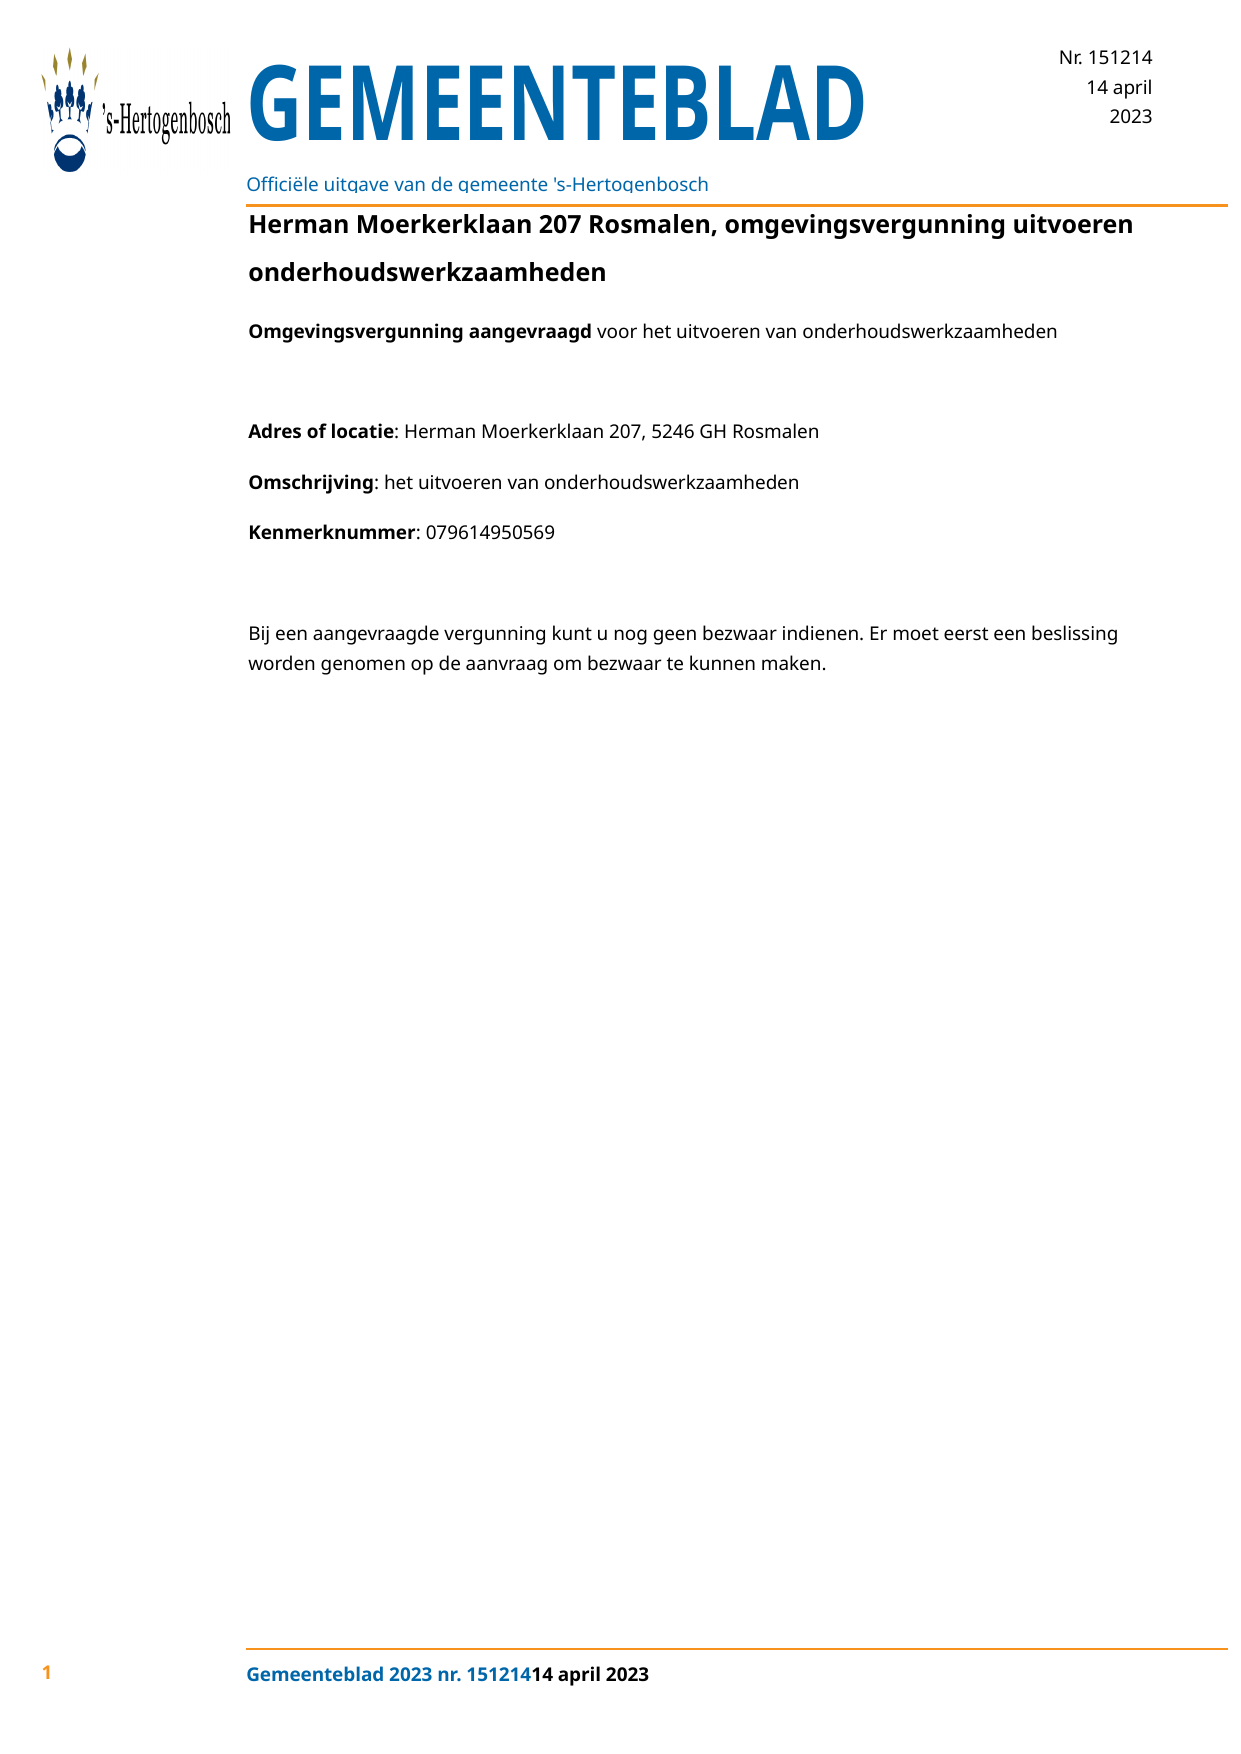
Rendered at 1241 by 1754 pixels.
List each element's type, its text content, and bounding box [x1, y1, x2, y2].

text Adres of locatie: Herman Moerkerklaan 207, 5246 GH Rosmalen [248, 419, 1152, 444]
picture [41, 47, 231, 172]
text Omschrijving: het uitvoeren van onderhoudswerkzaamheden [248, 469, 1152, 495]
text Omgevingsvergunning aangevraagd voor het uitvoeren van onderhoudswerkzaamheden [248, 318, 1152, 344]
text Kenmerknummer: 079614950569 [248, 519, 1152, 545]
text Bij een aangevraagde vergunning kunt u nog geen bezwaar indienen. Er moet eerst een beslissing worden genomen op de aanvraag om bezwaar te kunnen maken. [248, 620, 1152, 676]
text Herman Moerkerklaan 207 Rosmalen, omgevingsvergunning uitvoeren onderhoudswerkzaamheden [248, 207, 1152, 288]
